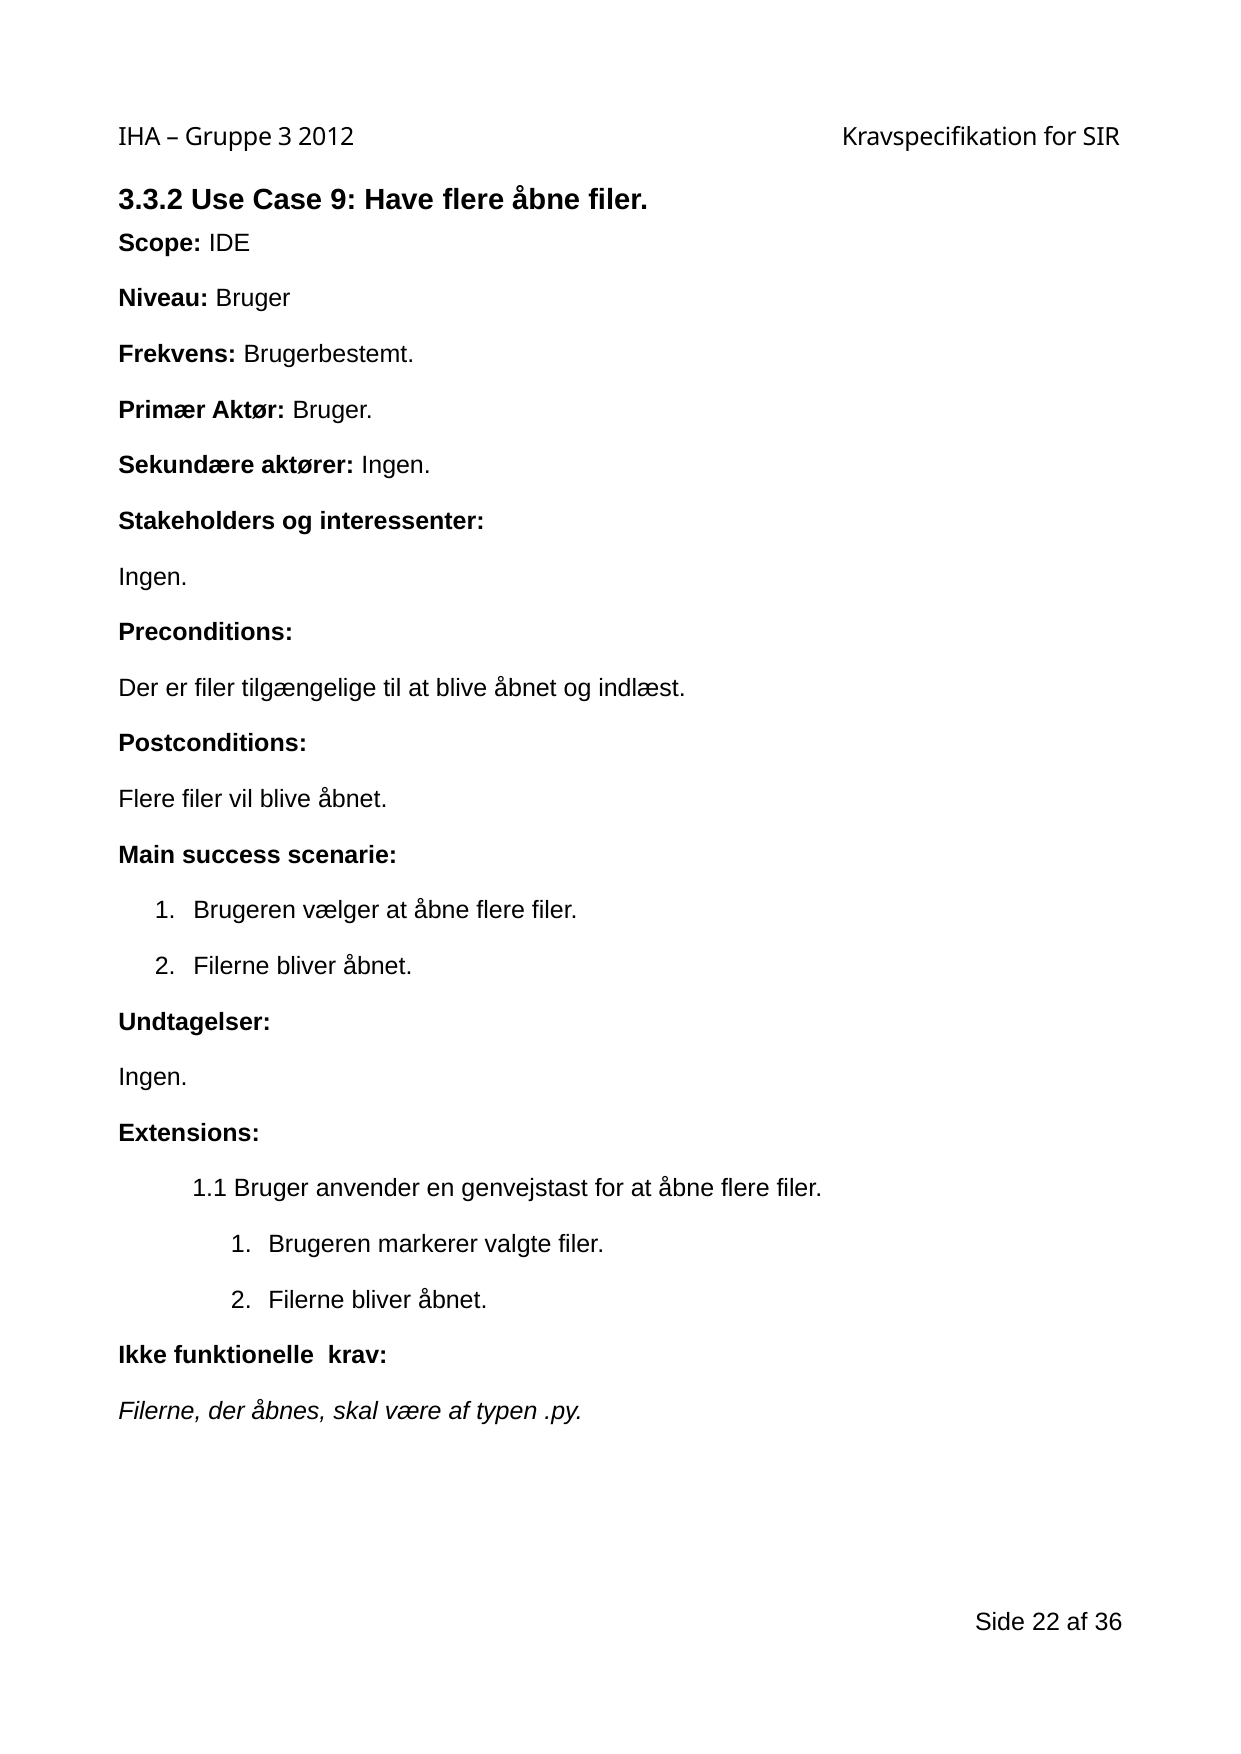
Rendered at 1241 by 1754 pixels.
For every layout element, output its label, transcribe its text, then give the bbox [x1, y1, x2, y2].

list Filerne bliver åbnet. [154, 951, 1122, 979]
text Primær Aktør: Bruger. [118, 394, 1122, 423]
subtitle 3.3.2 Use Case 9: Have flere åbne filer. [118, 182, 1122, 215]
list Filerne bliver åbnet. [231, 1284, 1122, 1313]
text 1.1 Bruger anvender en genvejstast for at åbne flere filer. [118, 1173, 1122, 1202]
text Flere filer vil blive åbnet. [118, 784, 1122, 813]
text Ingen. [118, 561, 1122, 590]
text Ingen. [118, 1062, 1122, 1091]
text Filerne, der åbnes, skal være af typen .py. [118, 1396, 1122, 1424]
text Stakeholders og interessenter: [118, 506, 1122, 534]
text Scope: IDE [118, 228, 1122, 256]
text Postconditions: [118, 728, 1122, 757]
text Der er filer tilgængelige til at blive åbnet og indlæst. [118, 673, 1122, 701]
text Preconditions: [118, 617, 1122, 646]
text Main success scenarie: [118, 839, 1122, 868]
text Ikke funktionelle krav: [118, 1340, 1122, 1369]
text Undtagelser: [118, 1006, 1122, 1035]
text Sekundære aktører: Ingen. [118, 450, 1122, 479]
text Extensions: [118, 1118, 1122, 1146]
text Niveau: Bruger [118, 283, 1122, 312]
text Frekvens: Brugerbestemt. [118, 339, 1122, 368]
list Brugeren vælger at åbne flere filer. [154, 895, 1122, 924]
list Brugeren markerer valgte filer. [231, 1229, 1122, 1258]
